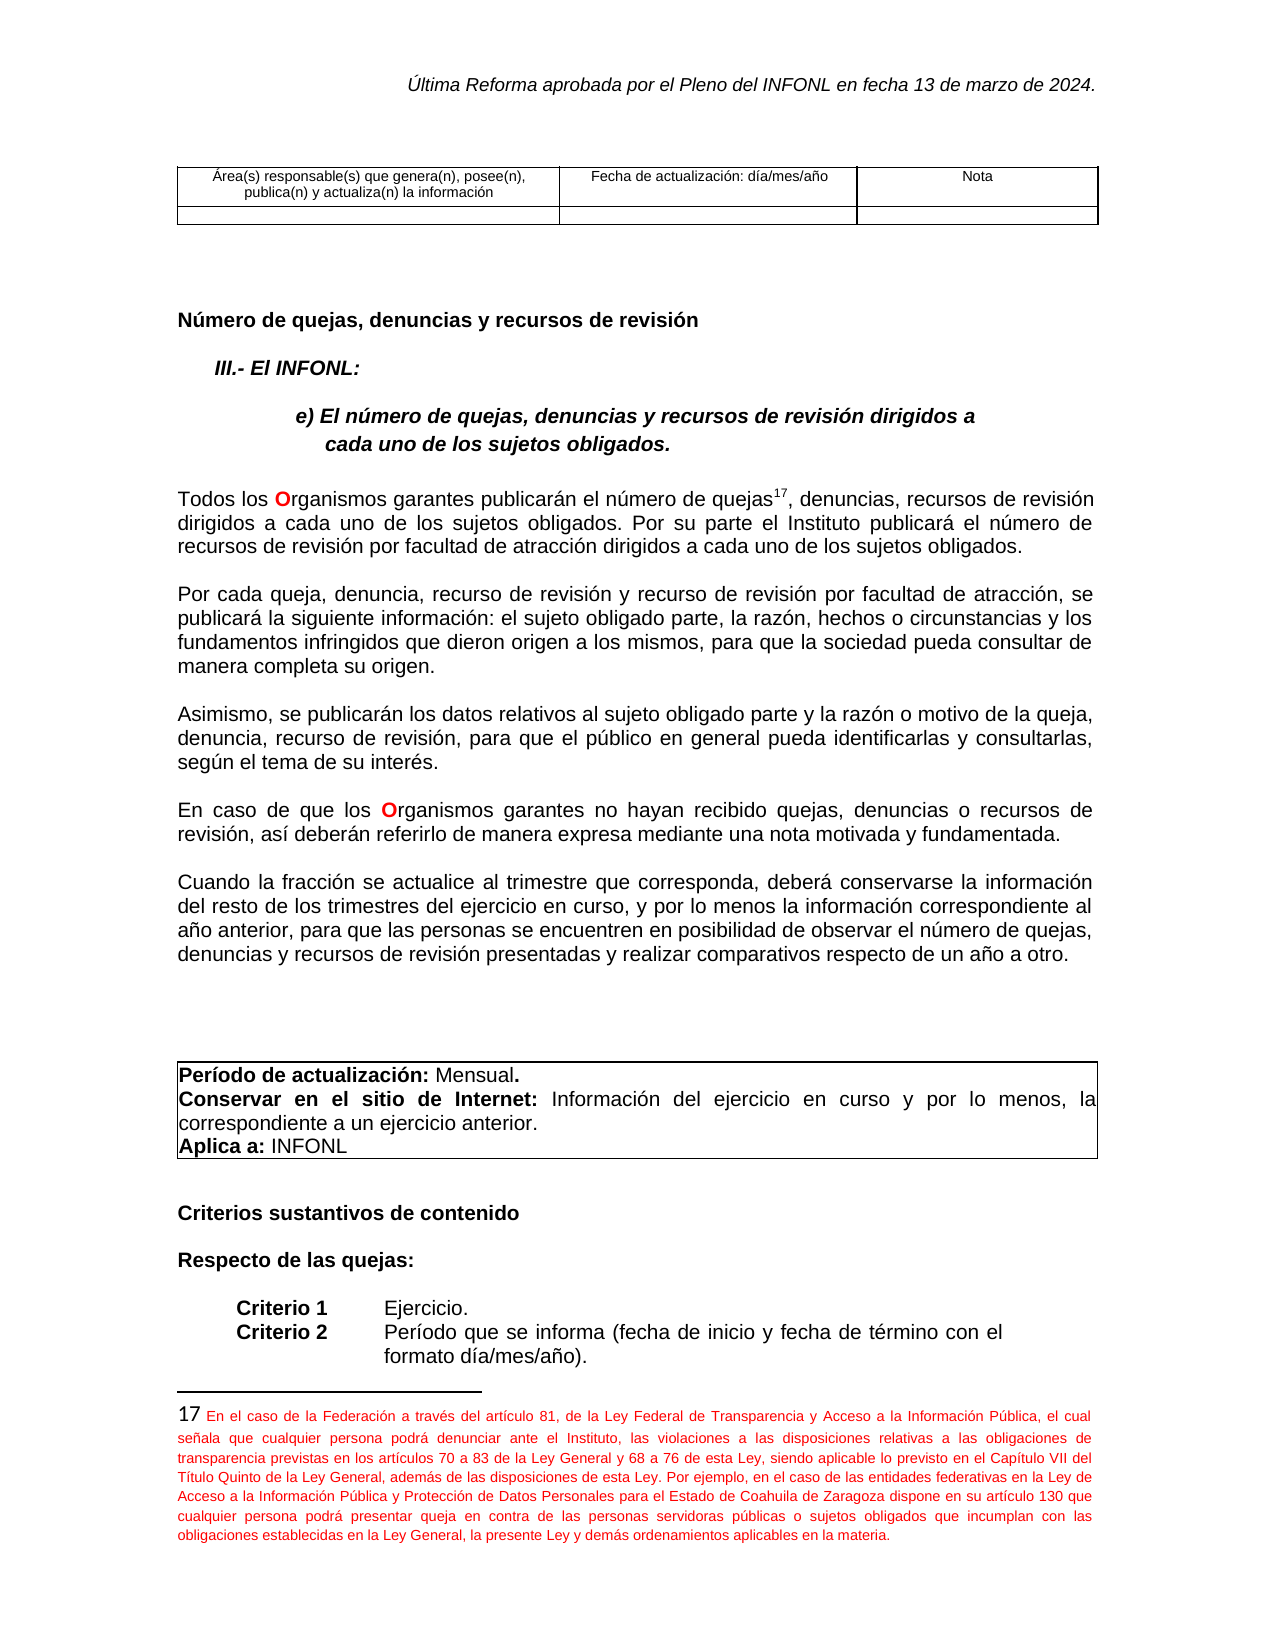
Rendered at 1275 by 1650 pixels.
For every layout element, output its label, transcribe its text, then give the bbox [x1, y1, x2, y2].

table_cell [858, 207, 1097, 224]
text Período de actualización: Mensual. [178, 1063, 1097, 1085]
text En caso de que los Organismos garantes no hayan recibido quejas, denuncias o recursos de revisión, así deberán referirlo de manera expresa mediante una nota motivada y fundamentada. [177, 798, 1094, 846]
table_cell [560, 207, 856, 224]
text Criterios sustantivos de contenido [177, 1200, 1098, 1224]
list e) El número de quejas, denuncias y recursos de revisión dirigidos a cada uno de los sujetos obligados. [295, 404, 993, 455]
table_header Área(s) responsable(s) que genera(n), posee(n), publica(n) y actualiza(n) la información [178, 168, 559, 206]
text Aplica a: INFONL [178, 1133, 1097, 1158]
text Asimismo, se publicarán los datos relativos al sujeto obligado parte y la razón o motivo de la queja, denuncia, recurso de revisión, para que el público en general pueda identificarlas y consultarlas, según el tema de su interés. [177, 702, 1094, 774]
text Criterio 2 Período que se informa (fecha de inicio y fecha de término con el formato día/mes/año). [236, 1320, 1004, 1368]
text III.- El INFONL: [214, 356, 1009, 380]
table_header Fecha de actualización: día/mes/año [560, 168, 856, 206]
text Respecto de las quejas: [177, 1248, 1098, 1272]
text Número de quejas, denuncias y recursos de revisión [177, 308, 1098, 332]
text Todos los Organismos garantes publicarán el número de quejas, denuncias, recursos de revisión dirigidos a cada uno de los sujetos obligados. Por su parte el Instituto publicará el número de recursos de revisión por facultad de atracción dirigidos a cada uno de los sujetos obligados. [177, 486, 1094, 558]
text Conservar en el sitio de Internet: Información del ejercicio en curso y por lo menos, la correspondiente a un ejercicio anterior. [178, 1085, 1097, 1133]
table_cell [178, 207, 559, 224]
list En el caso de la Federación a través del artículo 81, de la Ley Federal de Transparencia y Acceso a la Información Pública, el cual señala que cualquier persona podrá denunciar ante el Instituto, las violaciones a las disposiciones relativas a las obligaciones de transparencia previstas en los artículos 70 a 83 de la Ley General y 68 a 76 de esta Ley, siendo aplicable lo previsto en el Capítulo VII del Título Quinto de la Ley General, además de las disposiciones de esta Ley. Por ejemplo, en el caso de las entidades federativas en la Ley de Acceso a la Información Pública y Protección de Datos Personales para el Estado de Coahuila de Zaragoza dispone en su artículo 130 que cualquier persona podrá presentar queja en contra de las personas servidoras públicas o sujetos obligados que incumplan con las obligaciones establecidas en la Ley General, la presente Ley y demás ordenamientos aplicables en la materia. [177, 1399, 1094, 1543]
text Por cada queja, denuncia, recurso de revisión y recurso de revisión por facultad de atracción, se publicará la siguiente información: el sujeto obligado parte, la razón, hechos o circunstancias y los fundamentos infringidos que dieron origen a los mismos, para que la sociedad pueda consultar de manera completa su origen. [177, 582, 1094, 678]
text Cuando la fracción se actualice al trimestre que corresponda, deberá conservarse la información del resto de los trimestres del ejercicio en curso, y por lo menos la información correspondiente al año anterior, para que las personas se encuentren en posibilidad de observar el número de quejas, denuncias y recursos de revisión presentadas y realizar comparativos respecto de un año a otro. [177, 870, 1094, 966]
text Criterio 1 Ejercicio. [236, 1296, 1004, 1320]
table_header Nota [858, 168, 1097, 206]
